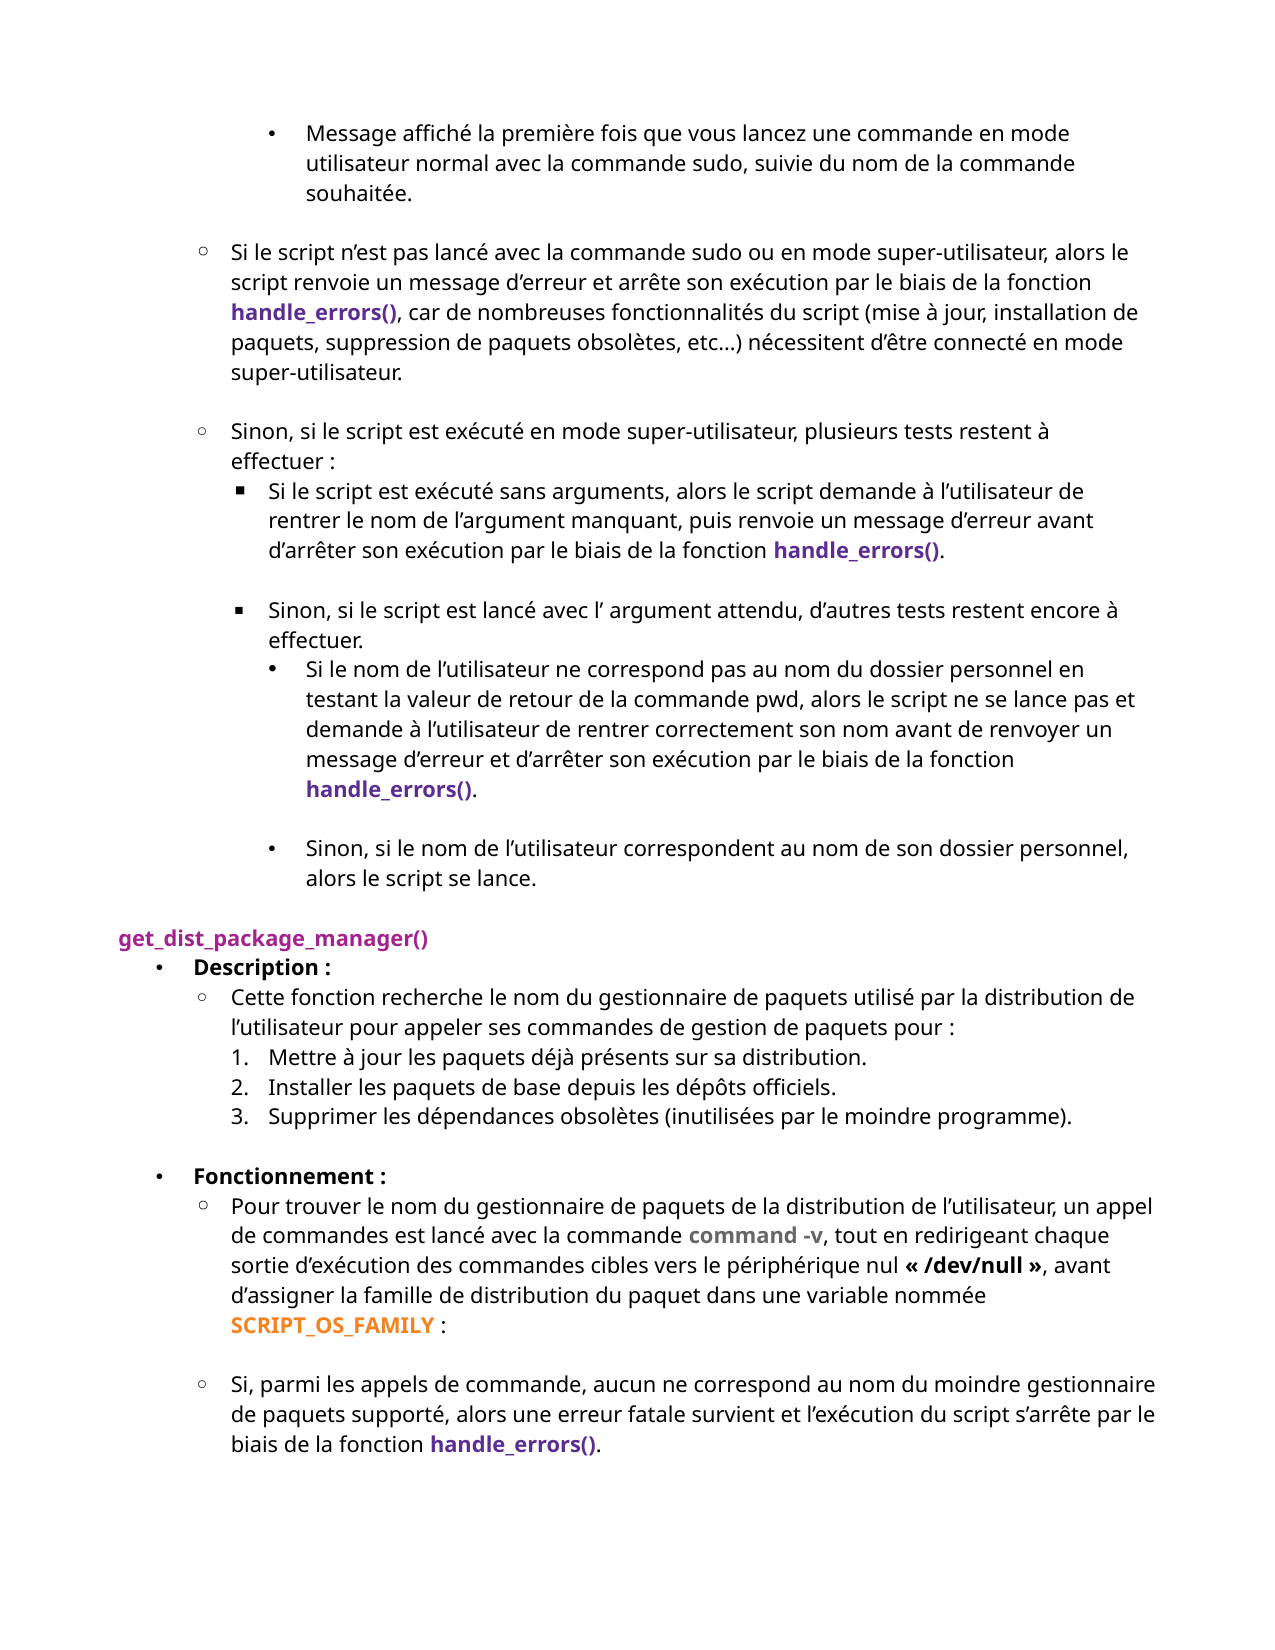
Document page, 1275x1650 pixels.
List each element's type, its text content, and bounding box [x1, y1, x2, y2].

list Si le script n’est pas lancé avec la commande sudo ou en mode super-utilisateur, alors le script renvoie un message d’erreur et arrête son exécution par le biais de la fonction handle_errors(), car de nombreuses fonctionnalités du script (mise à jour, installation de paquets, suppression de paquets obsolètes, etc…) nécessitent d’être connecté en mode super-utilisateur. [193, 237, 1157, 386]
list Si le script est exécuté sans arguments, alors le script demande à l’utilisateur de rentrer le nom de l’argument manquant, puis renvoie un message d’erreur avant d’arrêter son exécution par le biais de la fonction handle_errors(). [231, 476, 1157, 565]
list Pour trouver le nom du gestionnaire de paquets de la distribution de l’utilisateur, un appel de commandes est lancé avec la commande command -v, tout en redirigeant chaque sortie d’exécution des commandes cibles vers le périphérique nul « /dev/null », avant d’assigner la famille de distribution du paquet dans une variable nommée SCRIPT_OS_FAMILY : [193, 1191, 1157, 1339]
list Si, parmi les appels de commande, aucun ne correspond au nom du moindre gestionnaire de paquets supporté, alors une erreur fatale survient et l’exécution du script s’arrête par le biais de la fonction handle_errors(). [193, 1369, 1157, 1459]
list Mettre à jour les paquets déjà présents sur sa distribution. [231, 1042, 1157, 1071]
list Installer les paquets de base depuis les dépôts officiels. [231, 1071, 1157, 1101]
list Sinon, si le script est lancé avec l’ argument attendu, d’autres tests restent encore à effectuer. [231, 595, 1157, 654]
list Sinon, si le script est exécuté en mode super-utilisateur, plusieurs tests restent à effectuer : [193, 416, 1157, 476]
list Si le nom de l’utilisateur ne correspond pas au nom du dossier personnel en testant la valeur de retour de la commande pwd, alors le script ne se lance pas et demande à l’utilisateur de rentrer correctement son nom avant de renvoyer un message d’erreur et d’arrêter son exécution par le biais de la fonction handle_errors(). [268, 654, 1157, 803]
text get_dist_package_manager() [118, 922, 1157, 952]
list Fonctionnement : [156, 1161, 1157, 1191]
list Sinon, si le nom de l’utilisateur correspondent au nom de son dossier personnel, alors le script se lance. [268, 833, 1157, 893]
list Supprimer les dépendances obsolètes (inutilisées par le moindre programme). [231, 1101, 1157, 1131]
list Cette fonction recherche le nom du gestionnaire de paquets utilisé par la distribution de l’utilisateur pour appeler ses commandes de gestion de paquets pour : [193, 982, 1157, 1042]
list Message affiché la première fois que vous lancez une commande en mode utilisateur normal avec la commande sudo, suivie du nom de la commande souhaitée. [268, 118, 1157, 207]
list Description : [156, 952, 1157, 982]
